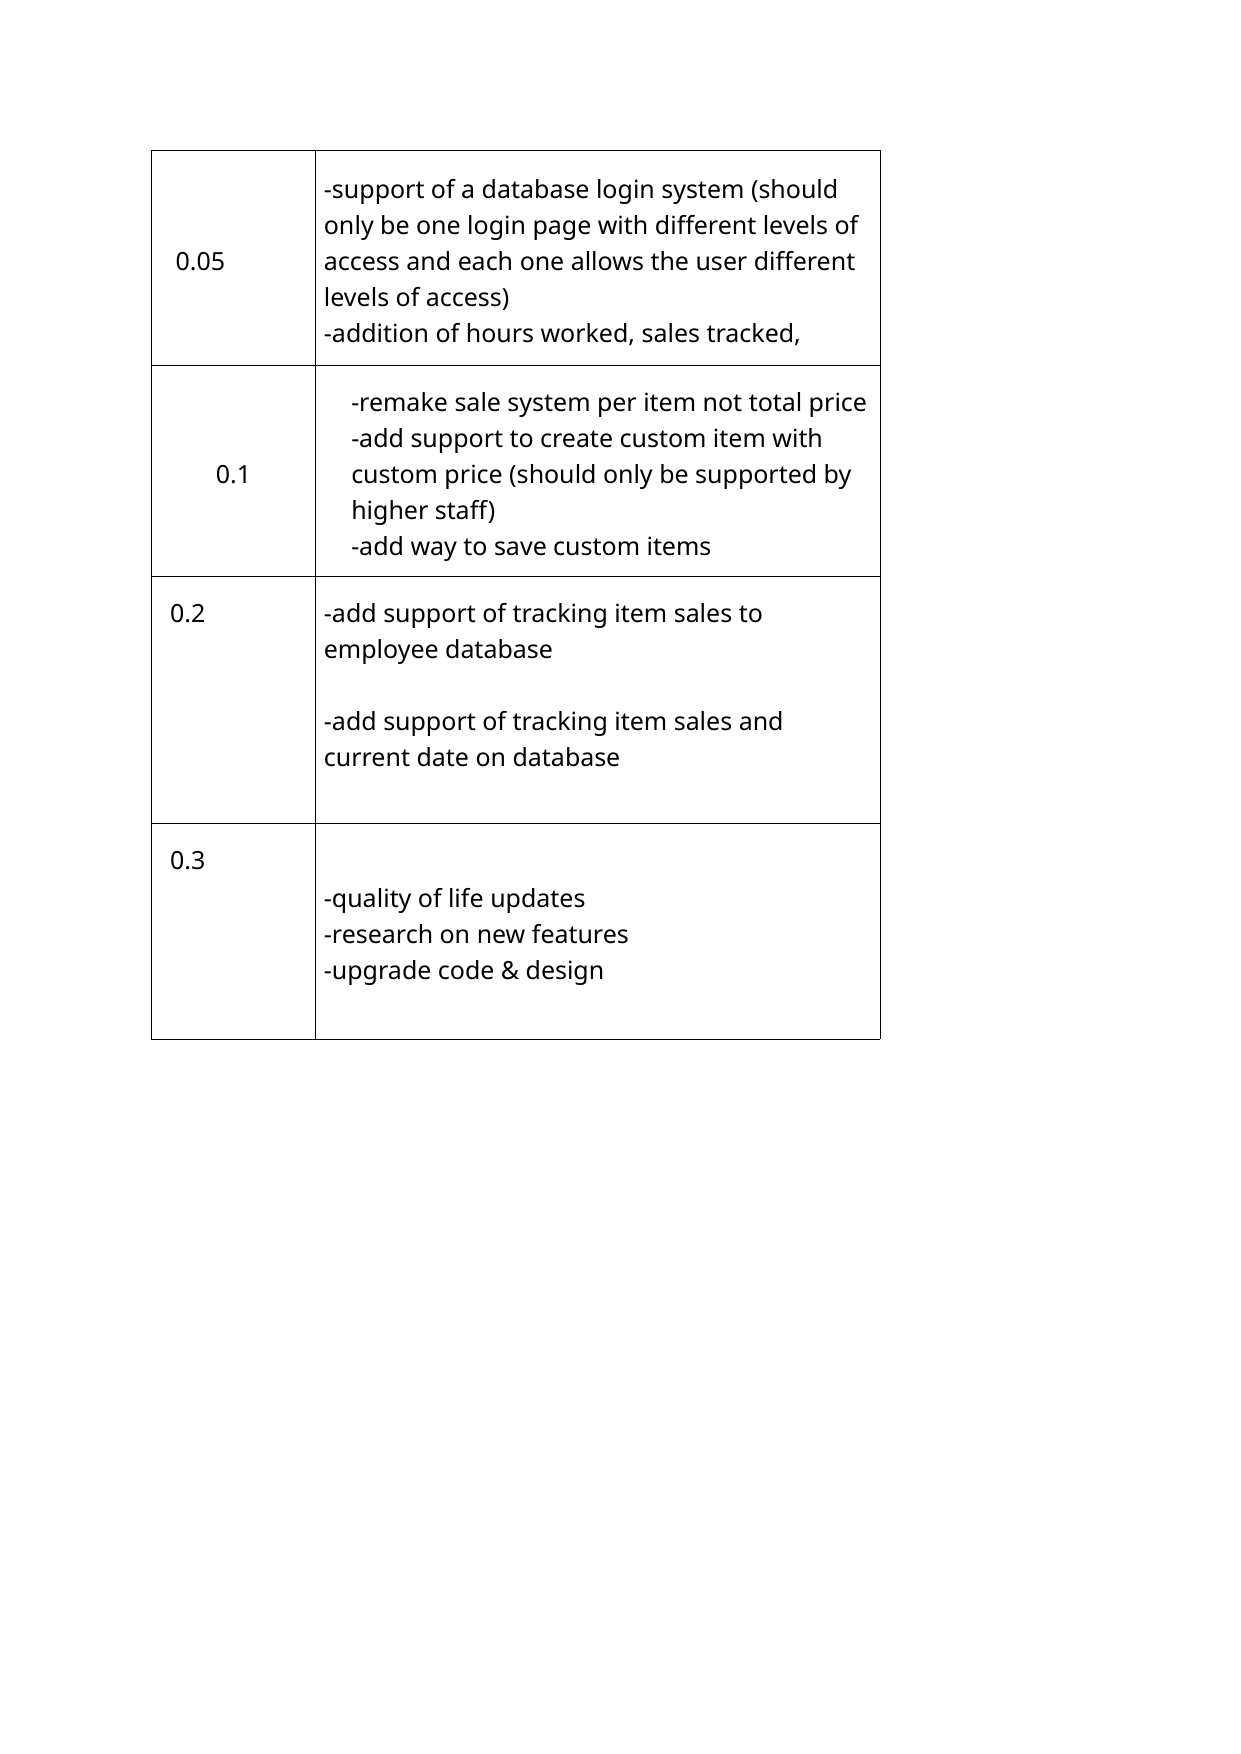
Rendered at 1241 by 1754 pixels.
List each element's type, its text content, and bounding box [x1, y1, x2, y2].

table_cell 0.05 [152, 151, 315, 364]
table_cell 0.1 [152, 366, 315, 576]
table_cell 0.3 [152, 824, 315, 1039]
table_cell 0.2 [152, 577, 315, 823]
table_cell -support of a database login system (should only be one login page with different levels of access and each one allows the user different levels of access) -addition of hours worked, sales tracked, [316, 151, 880, 364]
table_cell -add support of tracking item sales to employee database -add support of tracking item sales and current date on database [316, 577, 880, 823]
table_cell -quality of life updates -research on new features -upgrade code & design [316, 824, 880, 1039]
table_cell -remake sale system per item not total price -add support to create custom item with custom price (should only be supported by higher staff) -add way to save custom items [316, 366, 880, 576]
